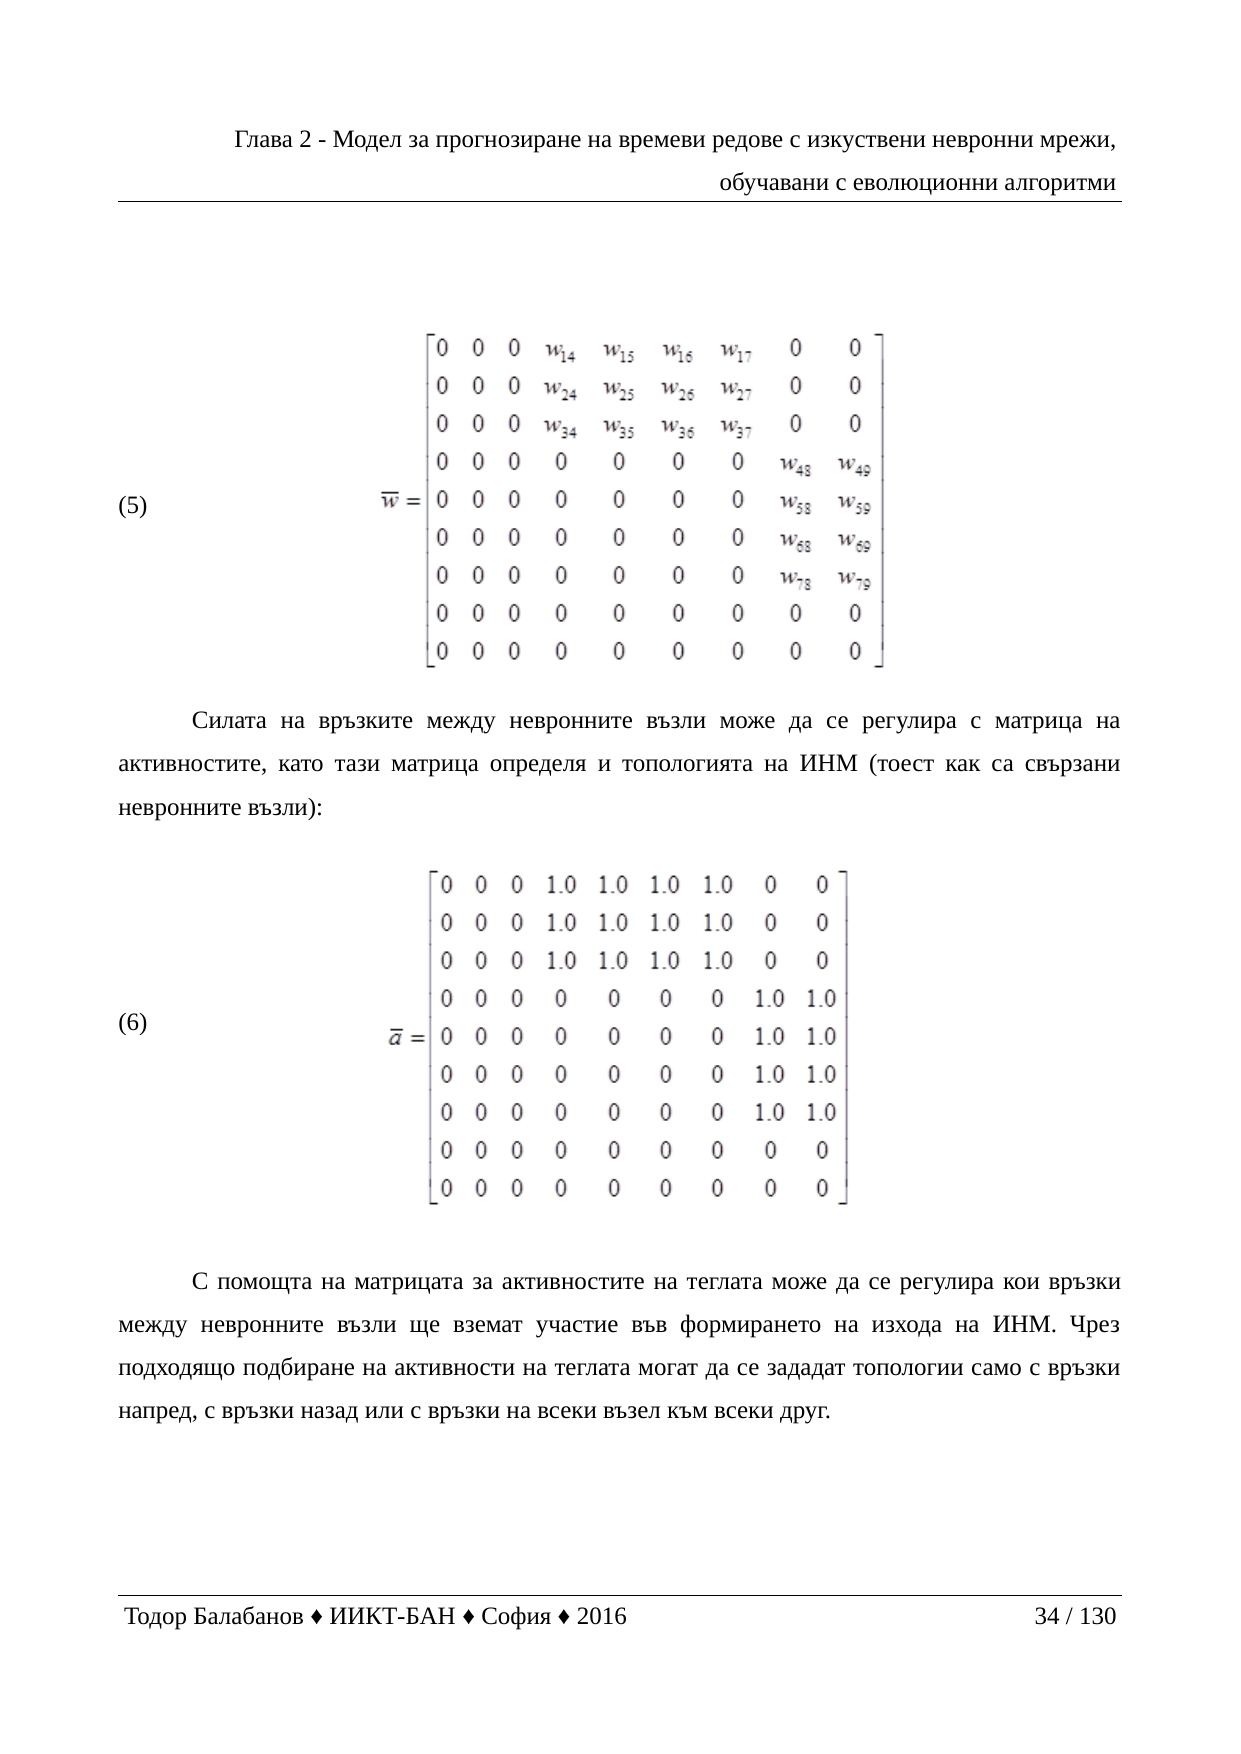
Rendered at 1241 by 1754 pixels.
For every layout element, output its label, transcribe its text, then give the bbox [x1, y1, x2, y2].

text [890, 490, 1122, 518]
text С помощта на матрицата за активностите на теглата може да се регулира кои връзки между невронните възли ще вземат участие във формирането на изхода на ИНМ. Чрез подходящо подбиране на активности на теглата могат да се зададат топологии само с връзки напред, с връзки назад или с връзки на всеки възел към всеки друг. [118, 1266, 1122, 1424]
text (6) [118, 1007, 386, 1036]
text Силата на връзките между невронните възли може да се регулира с матрица на активностите, като тази матрица определя и топологията на ИНМ (тоест как са свързани невронните възли): [118, 705, 1122, 820]
text (5) [118, 490, 377, 518]
text [854, 1007, 1122, 1036]
